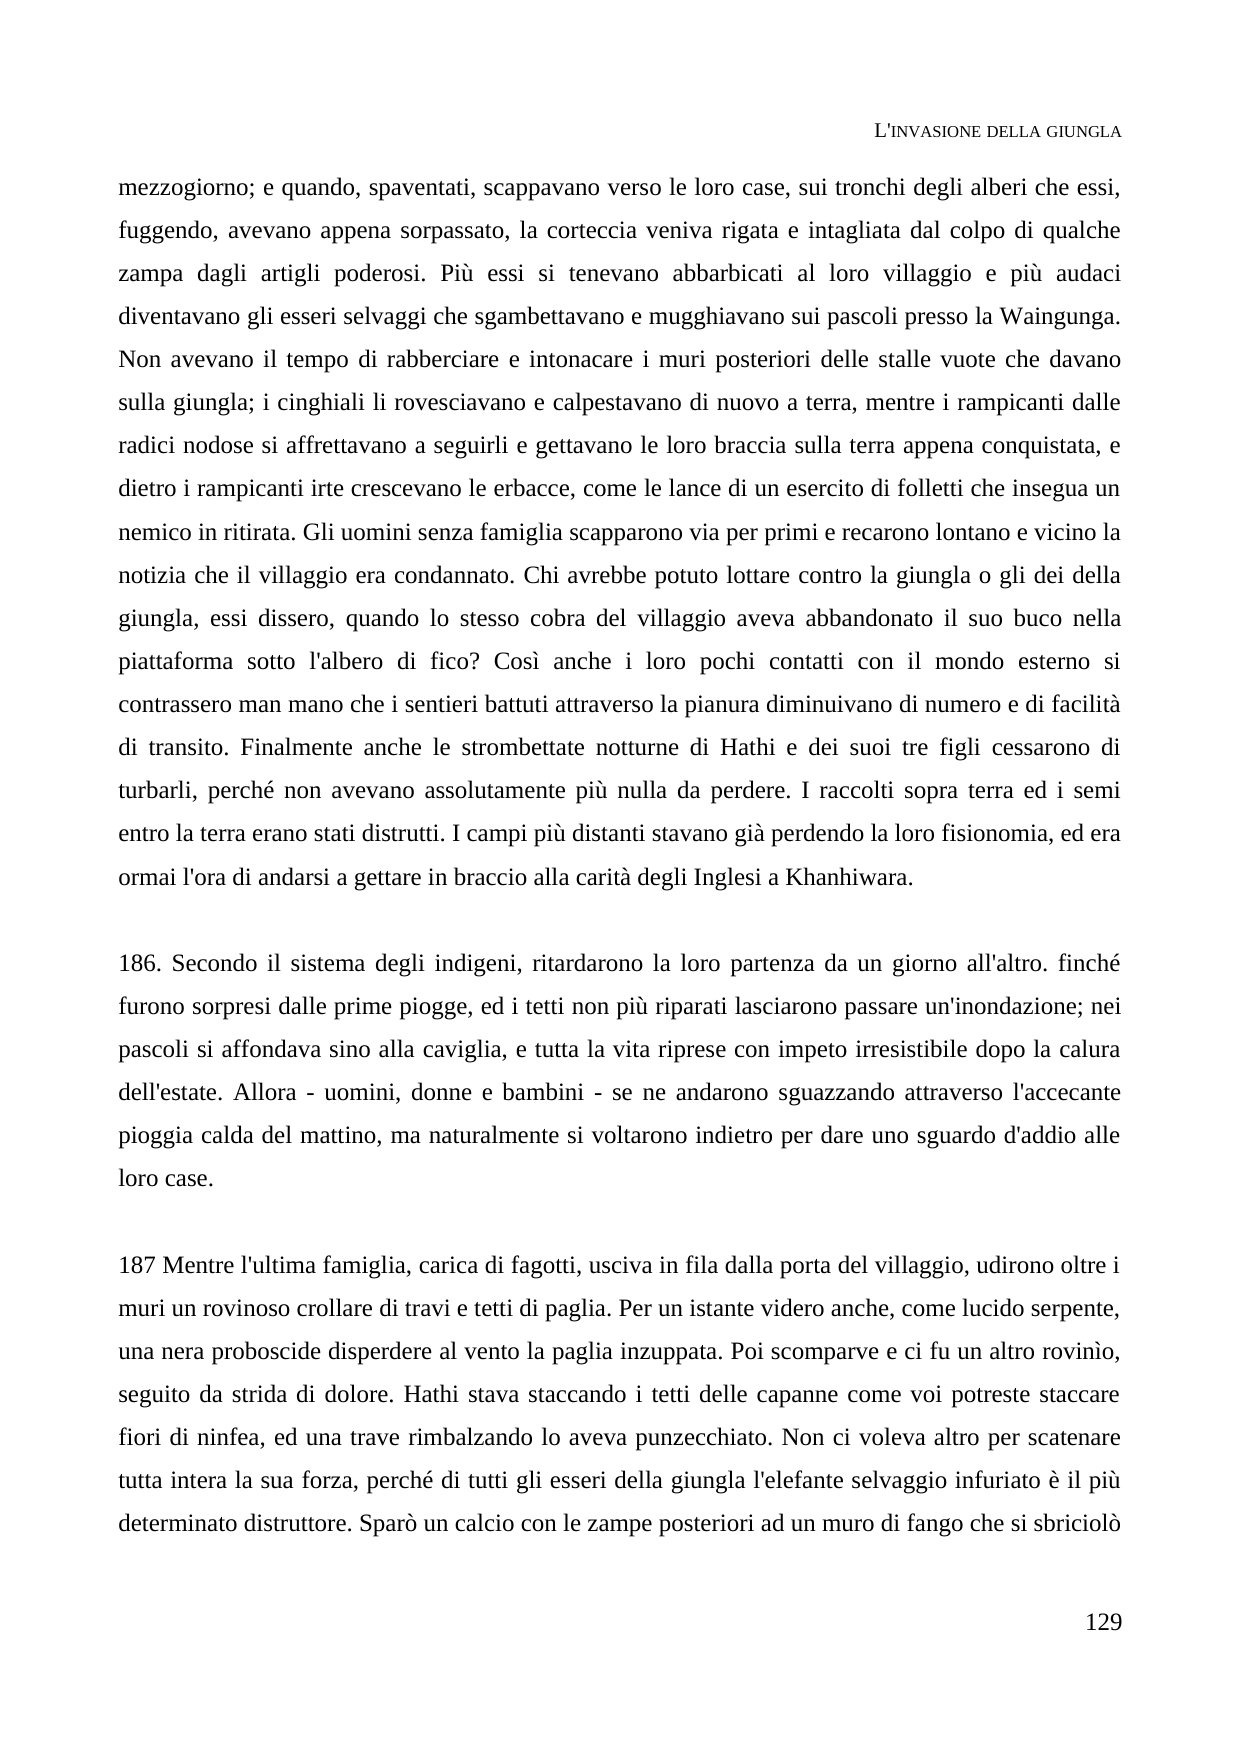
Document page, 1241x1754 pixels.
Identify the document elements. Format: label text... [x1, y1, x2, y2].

text mezzogiorno; e quando, spaventati, scappavano verso le loro case, sui tronchi degli alberi che essi, fuggendo, avevano appena sorpassato, la corteccia veniva rigata e intagliata dal colpo di qualche zampa dagli artigli poderosi. Più essi si tenevano abbarbicati al loro villaggio e più audaci diventavano gli esseri selvaggi che sgambettavano e mugghiavano sui pascoli presso la Waingunga. Non avevano il tempo di rabberciare e intonacare i muri posteriori delle stalle vuote che davano sulla giungla; i cinghiali li rovesciavano e calpestavano di nuovo a terra, mentre i rampicanti dalle radici nodose si affrettavano a seguirli e gettavano le loro braccia sulla terra appena conquistata, e dietro i rampicanti irte crescevano le erbacce, come le lance di un esercito di folletti che insegua un nemico in ritirata. Gli uomini senza famiglia scapparono via per primi e recarono lontano e vicino la notizia che il villaggio era condannato. Chi avrebbe potuto lottare contro la giungla o gli dei della giungla, essi dissero, quando lo stesso cobra del villaggio aveva abbandonato il suo buco nella piattaforma sotto l'albero di fico? Così anche i loro pochi contatti con il mondo esterno si contrassero man mano che i sentieri battuti attraverso la pianura diminuivano di numero e di facilità di transito. Finalmente anche le strombettate notturne di Hathi e dei suoi tre figli cessarono di turbarli, perché non avevano assolutamente più nulla da perdere. I raccolti sopra terra ed i semi entro la terra erano stati distrutti. I campi più distanti stavano già perdendo la loro fisionomia, ed era ormai l'ora di andarsi a gettare in braccio alla carità degli Inglesi a Khanhiwara. [118, 172, 1122, 890]
text 186. Secondo il sistema degli indigeni, ritardarono la loro partenza da un giorno all'altro. finché furono sorpresi dalle prime piogge, ed i tetti non più riparati lasciarono passare un'inondazione; nei pascoli si affondava sino alla caviglia, e tutta la vita riprese con impeto irresistibile dopo la calura dell'estate. Allora - uomini, donne e bambini - se ne andarono sguazzando attraverso l'accecante pioggia calda del mattino, ma naturalmente si voltarono indietro per dare uno sguardo d'addio alle loro case. [118, 948, 1122, 1192]
text 187 Mentre l'ultima famiglia, carica di fagotti, usciva in fila dalla porta del villaggio, udirono oltre i muri un rovinoso crollare di travi e tetti di paglia. Per un istante videro anche, come lucido serpente, una nera proboscide disperdere al vento la paglia inzuppata. Poi scomparve e ci fu un altro rovinìo, seguito da strida di dolore. Hathi stava staccando i tetti delle capanne come voi potreste staccare fiori di ninfea, ed una trave rimbalzando lo aveva punzecchiato. Non ci voleva altro per scatenare tutta intera la sua forza, perché di tutti gli esseri della giungla l'elefante selvaggio infuriato è il più determinato distruttore. Sparò un calcio con le zampe posteriori ad un muro di fango che si sbriciolò [118, 1250, 1122, 1537]
